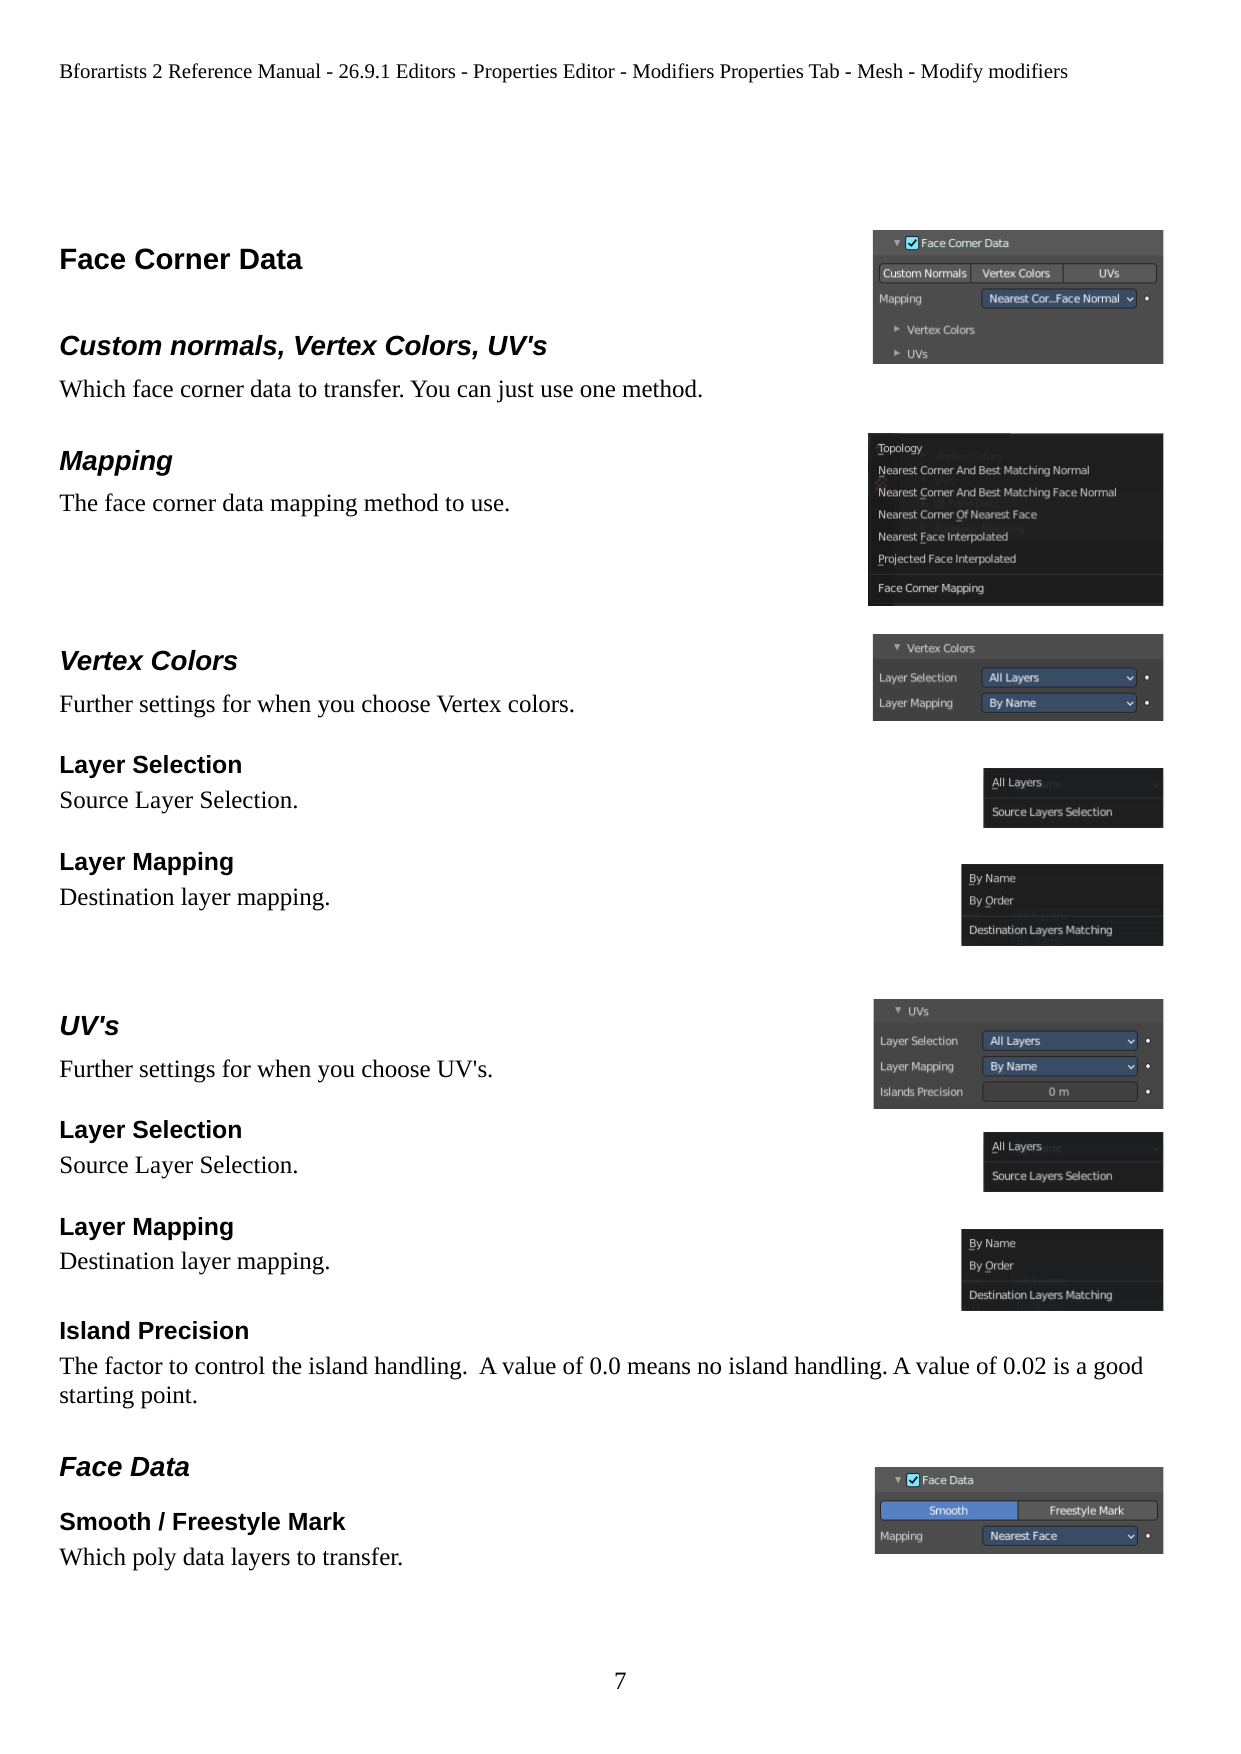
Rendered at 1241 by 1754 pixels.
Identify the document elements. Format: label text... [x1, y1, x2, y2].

picture [983, 768, 1164, 828]
subtitle Face Corner Data [59, 242, 872, 276]
subtitle Face Data [59, 1450, 1181, 1482]
text Source Layer Selection. [59, 785, 983, 814]
text Destination layer mapping. [59, 1246, 961, 1275]
picture [961, 864, 1164, 946]
text Which face corner data to transfer. You can just use one method. [59, 374, 1181, 403]
subtitle [1164, 1507, 1181, 1535]
text The factor to control the island handling. A value of 0.0 means no island handling. A value of 0.02 is a good starting point. [59, 1351, 1181, 1409]
text Further settings for when you choose Vertex colors. [59, 689, 872, 718]
subtitle Layer Selection [59, 1115, 1181, 1144]
subtitle [1164, 242, 1181, 276]
subtitle Layer Mapping [59, 1212, 1181, 1240]
subtitle UV's [59, 1009, 873, 1041]
subtitle Custom normals, Vertex Colors, UV's [59, 330, 872, 362]
text Source Layer Selection. [59, 1150, 983, 1179]
subtitle Layer Selection [59, 751, 1181, 779]
picture [983, 1132, 1164, 1192]
subtitle Mapping [59, 444, 868, 476]
subtitle Smooth / Freestyle Mark [59, 1507, 874, 1535]
picture [961, 1229, 1164, 1311]
text Destination layer mapping. [59, 882, 961, 911]
text [1164, 785, 1181, 814]
subtitle [1164, 645, 1181, 677]
subtitle [1164, 1009, 1181, 1041]
text Which poly data layers to transfer. [59, 1542, 1181, 1570]
text [1164, 1150, 1181, 1179]
text The face corner data mapping method to use. [59, 488, 868, 517]
text Further settings for when you choose UV's. [59, 1054, 873, 1082]
picture [872, 230, 1164, 364]
picture [873, 999, 1164, 1109]
subtitle Island Precision [59, 1316, 1181, 1345]
subtitle [1164, 444, 1181, 476]
subtitle Layer Mapping [59, 847, 1181, 876]
picture [874, 1467, 1164, 1554]
picture [872, 634, 1164, 721]
subtitle Vertex Colors [59, 645, 872, 677]
picture [868, 433, 1164, 606]
